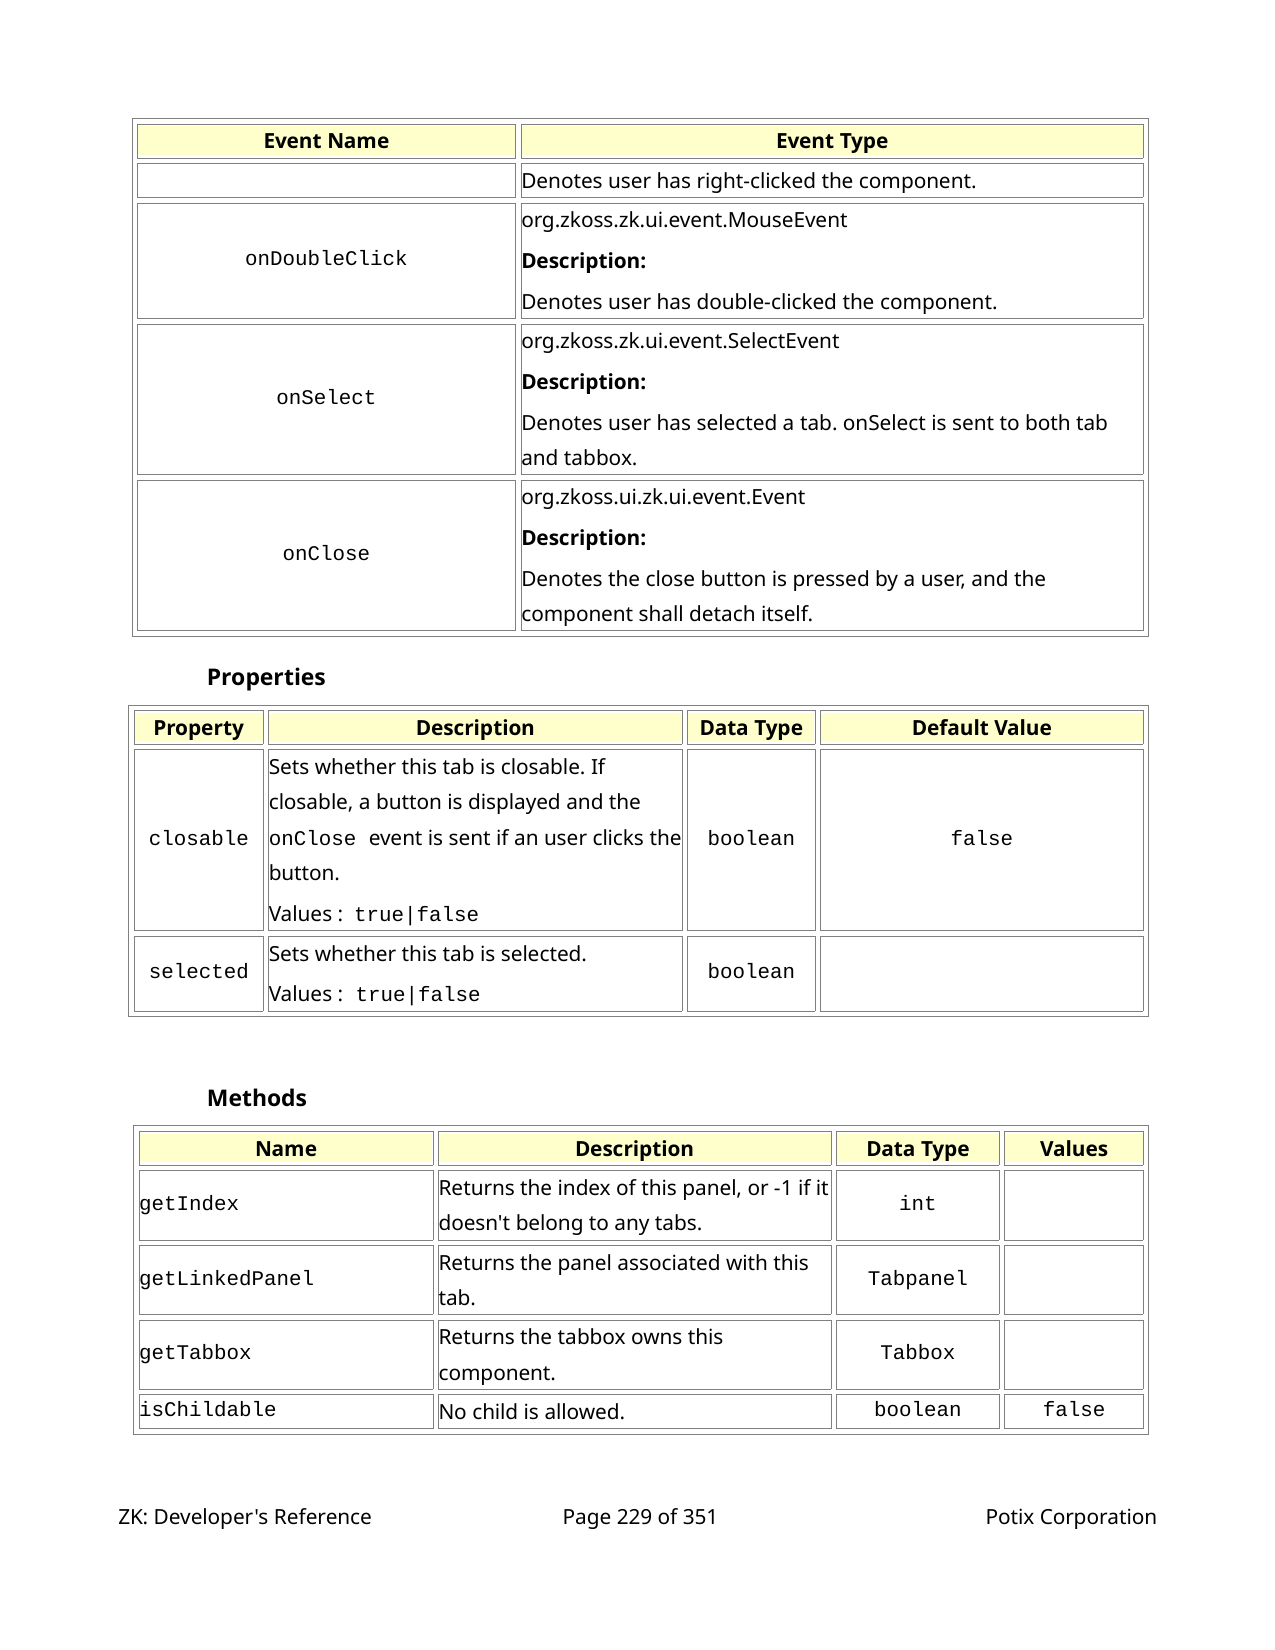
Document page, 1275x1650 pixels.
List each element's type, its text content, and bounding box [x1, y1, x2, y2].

table_cell Tabpanel [834, 1240, 1002, 1314]
table_cell Denotes user has right-clicked the component. [518, 158, 1146, 197]
table_cell Sets whether this tab is closable. If closable, a button is displayed and the onClose event is sent if an user clicks the button. Values : true|false [266, 744, 685, 930]
table_cell org.zkoss.zk.ui.event.SelectEvent Description: Denotes user has selected a tab. onSelect is sent to both tab and tabbox. [518, 318, 1146, 474]
table_header Description [266, 706, 685, 744]
table_cell [1005, 1321, 1143, 1389]
table_cell Returns the tabbox owns this component. [435, 1314, 833, 1389]
table_header Property [131, 706, 266, 744]
table_cell getIndex [136, 1165, 435, 1239]
table_header Event Name [134, 119, 518, 158]
table_cell false [818, 744, 1146, 930]
table_header Event Type [518, 119, 1146, 158]
table_cell org.zkoss.ui.zk.ui.event.Event Description: Denotes the close button is pressed by a user, and the component shall detach itself. [518, 474, 1146, 630]
table_cell [1005, 1171, 1143, 1239]
table_cell getLinkedPanel [136, 1240, 435, 1314]
table_cell false [1002, 1389, 1146, 1428]
table_cell onDoubleClick [134, 197, 518, 318]
table_header Default Value [818, 706, 1146, 744]
table_cell isChildable [136, 1389, 435, 1428]
table_cell [1002, 1314, 1146, 1389]
table_cell [1002, 1240, 1146, 1314]
subtitle Properties [207, 661, 1157, 692]
table_cell No child is allowed. [435, 1389, 833, 1428]
table_header Values [1002, 1126, 1146, 1165]
table_cell Returns the index of this panel, or -1 if it doesn't belong to any tabs. [435, 1165, 833, 1239]
table_cell Tabbox [834, 1314, 1002, 1389]
table_cell [134, 158, 518, 197]
table_cell int [834, 1165, 1002, 1239]
table_cell [1005, 1246, 1143, 1314]
table_cell closable [131, 744, 266, 930]
table_cell Returns the panel associated with this tab. [435, 1240, 833, 1314]
table_cell boolean [685, 930, 817, 1011]
table_header Data Type [834, 1126, 1002, 1165]
table_header Description [435, 1126, 833, 1165]
subtitle Methods [207, 1082, 1157, 1113]
table_cell [818, 930, 1146, 1011]
table_cell onSelect [134, 318, 518, 474]
table_header Name [136, 1126, 435, 1165]
table_cell getTabbox [136, 1314, 435, 1389]
table_cell boolean [685, 744, 817, 930]
table_cell onClose [134, 474, 518, 630]
table_header Data Type [685, 706, 817, 744]
table_cell org.zkoss.zk.ui.event.MouseEvent Description: Denotes user has double-clicked the component. [518, 197, 1146, 318]
table_cell selected [131, 930, 266, 1011]
table_cell [1002, 1165, 1146, 1239]
table_cell [821, 937, 1143, 1011]
table_cell Sets whether this tab is selected. Values : true|false [266, 930, 685, 1011]
table_cell boolean [834, 1389, 1002, 1428]
